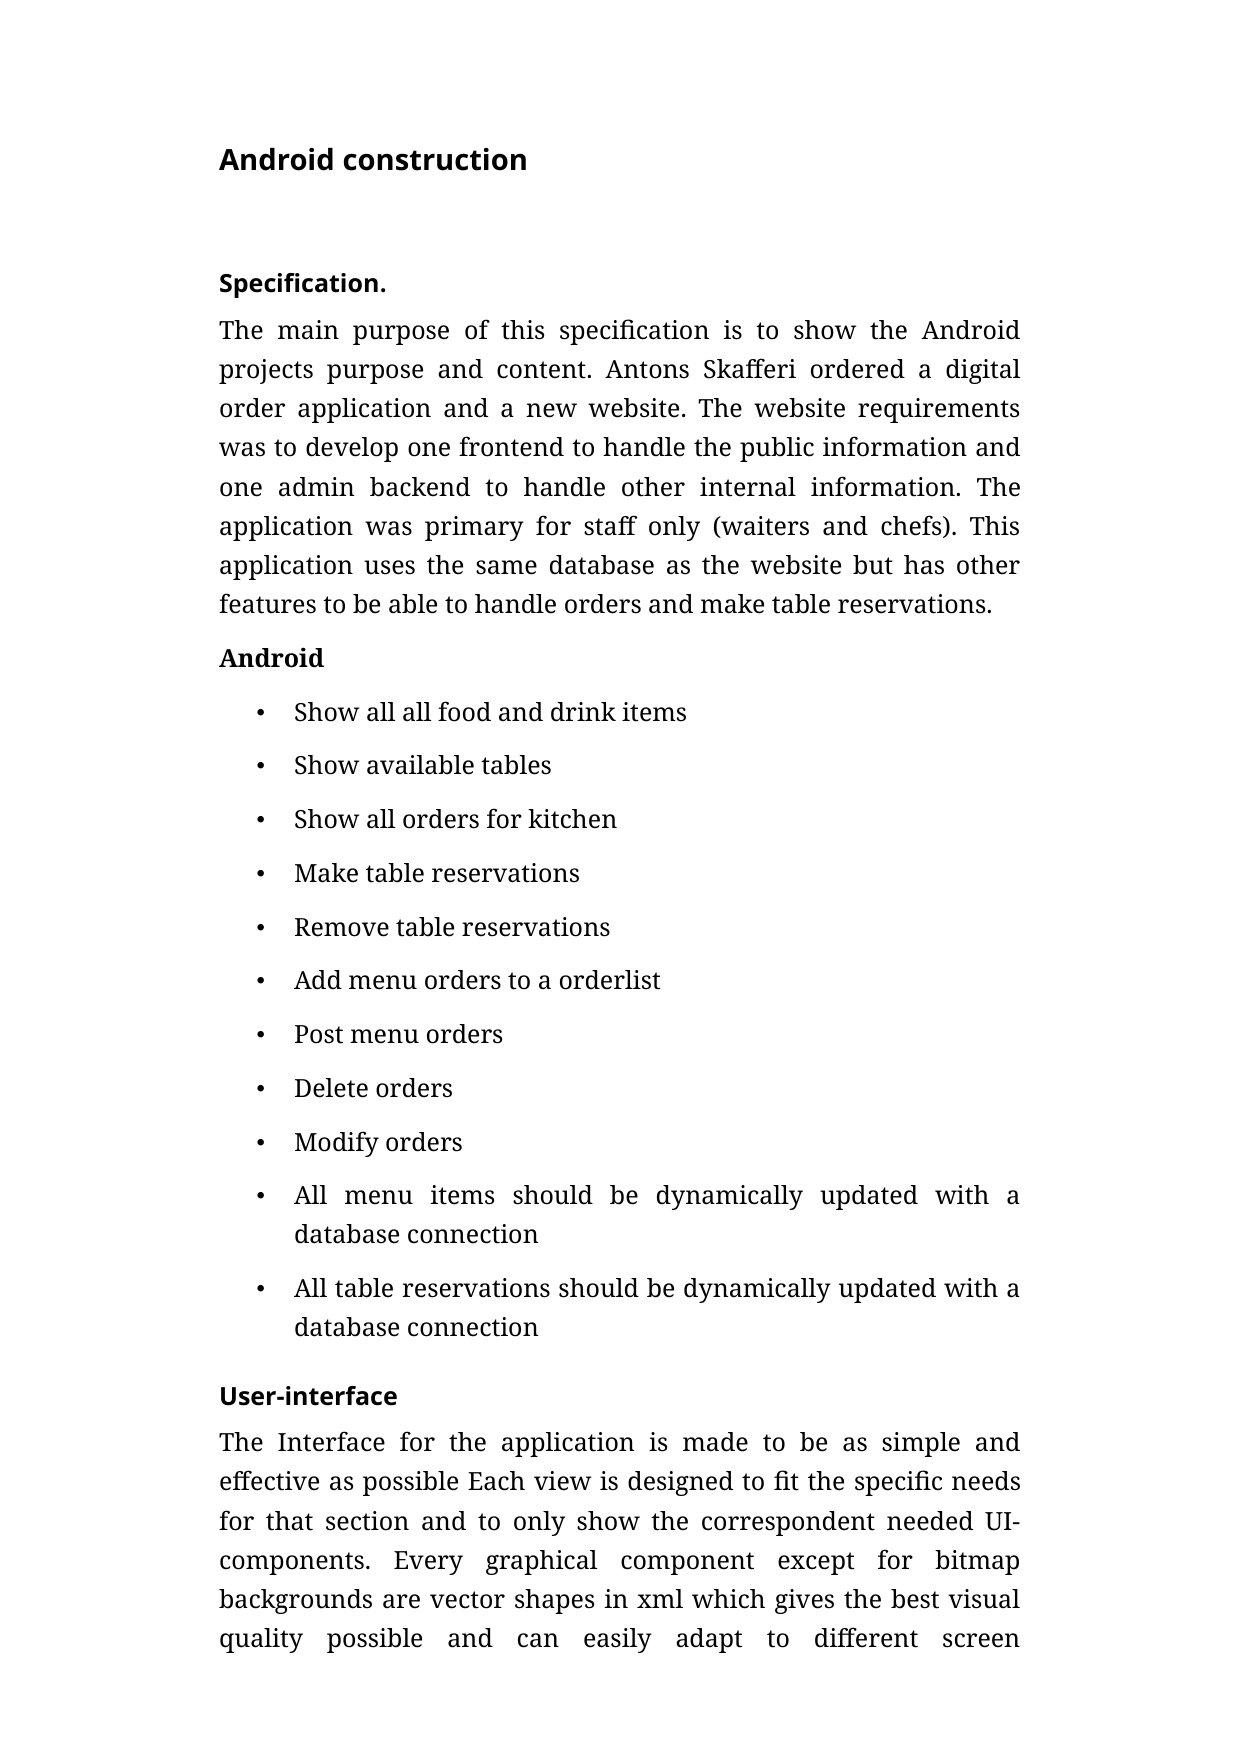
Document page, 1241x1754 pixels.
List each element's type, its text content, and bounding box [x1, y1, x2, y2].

subtitle Specification. [219, 266, 1022, 300]
list Remove table reservations [256, 909, 1022, 943]
list Add menu orders to a orderlist [256, 963, 1022, 997]
text Android [219, 640, 1022, 674]
list All table reservations should be dynamically updated with a database connection [256, 1271, 1022, 1344]
subtitle User-interface [219, 1378, 1022, 1412]
list Show all all food and drink items [256, 694, 1022, 728]
list Show available tables [256, 748, 1022, 782]
list Modify orders [256, 1124, 1022, 1158]
list Make table reservations [256, 855, 1022, 889]
text The main purpose of this specification is to show the Android projects purpose and content. Antons Skafferi ordered a digital order application and a new website. The website requirements was to develop one frontend to handle the public information and one admin backend to handle other internal information. The application was primary for staff only (waiters and chefs). This application uses the same database as the website but has other features to be able to handle orders and make table reservations. [219, 312, 1022, 621]
list All menu items should be dynamically updated with a database connection [256, 1178, 1022, 1251]
list Show all orders for kitchen [256, 802, 1022, 836]
subtitle Android construction [219, 139, 1022, 179]
list Delete orders [256, 1070, 1022, 1104]
list Post menu orders [256, 1017, 1022, 1051]
text The Interface for the application is made to be as simple and effective as possible Each view is designed to fit the specific needs for that section and to only show the correspondent needed UI-components. Every graphical component except for bitmap backgrounds are vector shapes in xml which gives the best visual quality possible and can easily adapt to different screen [219, 1425, 1022, 1655]
